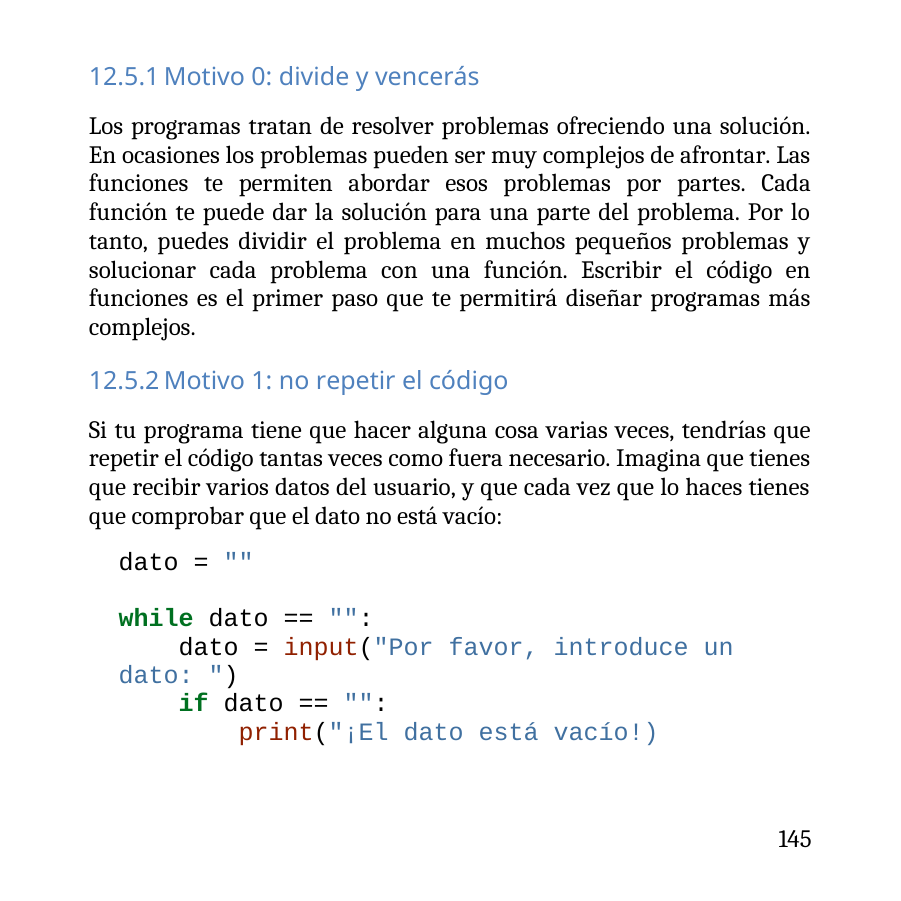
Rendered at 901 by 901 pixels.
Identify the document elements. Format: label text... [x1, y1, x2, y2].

text dato = "" while dato == "": dato = input("Por favor, introduce un dato: ") if dato == "": print("¡El dato está vacío!) [118, 549, 811, 748]
subtitle Motivo 1: no repetir el código [89, 363, 811, 397]
text Los programas tratan de resolver problemas ofreciendo una solución. En ocasiones los problemas pueden ser muy complejos de afrontar. Las funciones te permiten abordar esos problemas por partes. Cada función te puede dar la solución para una parte del problema. Por lo tanto, puedes dividir el problema en muchos pequeños problemas y solucionar cada problema con una función. Escribir el código en funciones es el primer paso que te permitirá diseñar programas más complejos. [89, 112, 811, 342]
subtitle Motivo 0: divide y vencerás [89, 59, 811, 93]
text Si tu programa tiene que hacer alguna cosa varias veces, tendrías que repetir el código tantas veces como fuera necesario. Imagina que tienes que recibir varios datos del usuario, y que cada vez que lo haces tienes que comprobar que el dato no está vacío: [89, 416, 811, 531]
